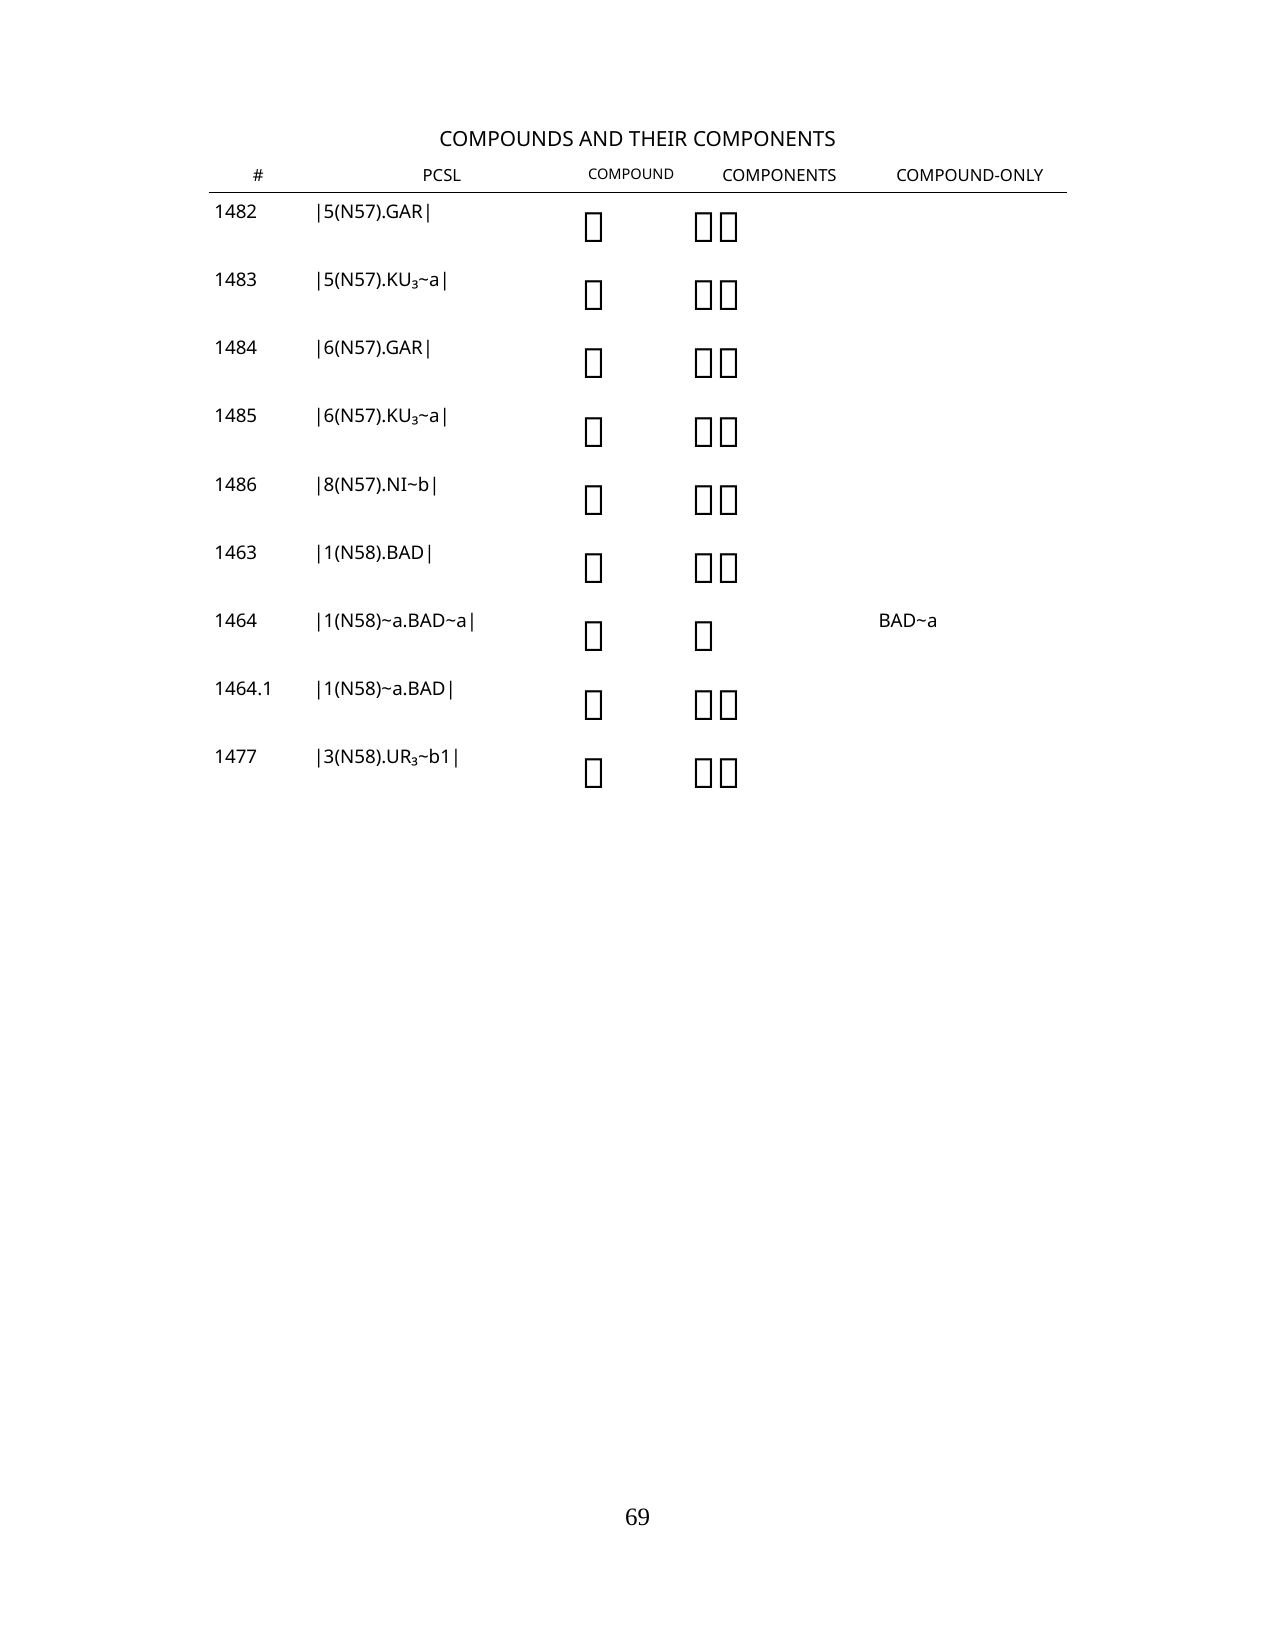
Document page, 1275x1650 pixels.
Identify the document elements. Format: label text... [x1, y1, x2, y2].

table_cell 1463 [209, 533, 308, 602]
table_cell [873, 738, 1067, 806]
table_cell 𒘾𒫃 [686, 738, 872, 806]
table_cell 𒱁 [576, 329, 686, 397]
table_cell [873, 533, 1067, 602]
table_cell [873, 670, 1067, 738]
table_cell |1(N58)~a.BAD| [308, 670, 576, 738]
table_cell 𒗛𒜤 [686, 670, 872, 738]
table_cell 𒱂 [576, 397, 686, 465]
table_cell |3(N58).UR₃~b1| [308, 738, 576, 806]
table_cell 1477 [209, 738, 308, 806]
table_cell COMPOUND [576, 158, 686, 192]
table_cell 1485 [209, 397, 308, 465]
table_cell 1484 [209, 329, 308, 397]
table_cell [873, 193, 1067, 260]
table_cell |6(N57).GAR| [308, 329, 576, 397]
table_cell 𒰺 [576, 738, 686, 806]
table_cell 1483 [209, 260, 308, 329]
table_cell 1464 [209, 602, 308, 670]
table_cell # [209, 158, 308, 192]
table_cell 𒰬 [576, 602, 686, 670]
table_cell [873, 260, 1067, 329]
table_cell 𒚢𒟷 [686, 329, 872, 397]
table_cell [873, 397, 1067, 465]
table_cell COMPOUND-ONLY [873, 158, 1067, 192]
table_cell 𒚋𒟷 [686, 193, 872, 260]
table_cell 1486 [209, 465, 308, 533]
table_cell BAD~a [873, 602, 1067, 670]
table_cell 𒚋𒣆 [686, 260, 872, 329]
table_cell |1(N58).BAD| [308, 533, 576, 602]
table_header COMPOUNDS AND THEIR COMPONENTS [209, 118, 1067, 158]
table_cell |8(N57).NI~b| [308, 465, 576, 533]
table_cell |5(N57).GAR| [308, 193, 576, 260]
table_cell 𒰿 [576, 193, 686, 260]
table_cell 𒱃 [576, 465, 686, 533]
table_cell [873, 329, 1067, 397]
table_cell 𒛉𒥦 [686, 465, 872, 533]
table_cell 𒰫 [576, 533, 686, 602]
table_cell 1482 [209, 193, 308, 260]
table_cell 𒗛 [686, 602, 872, 670]
table_cell 𒚢𒣆 [686, 397, 872, 465]
table_cell |1(N58)~a.BAD~a| [308, 602, 576, 670]
table_cell 𒗛𒜤 [686, 533, 872, 602]
table_cell COMPONENTS [686, 158, 872, 192]
table_cell 𒱀 [576, 260, 686, 329]
table_cell 1464.1 [209, 670, 308, 738]
table_cell PCSL [308, 158, 576, 192]
table_cell [873, 465, 1067, 533]
table_cell |5(N57).KU₃~a| [308, 260, 576, 329]
table_cell |6(N57).KU₃~a| [308, 397, 576, 465]
table_cell 𒰭 [576, 670, 686, 738]
